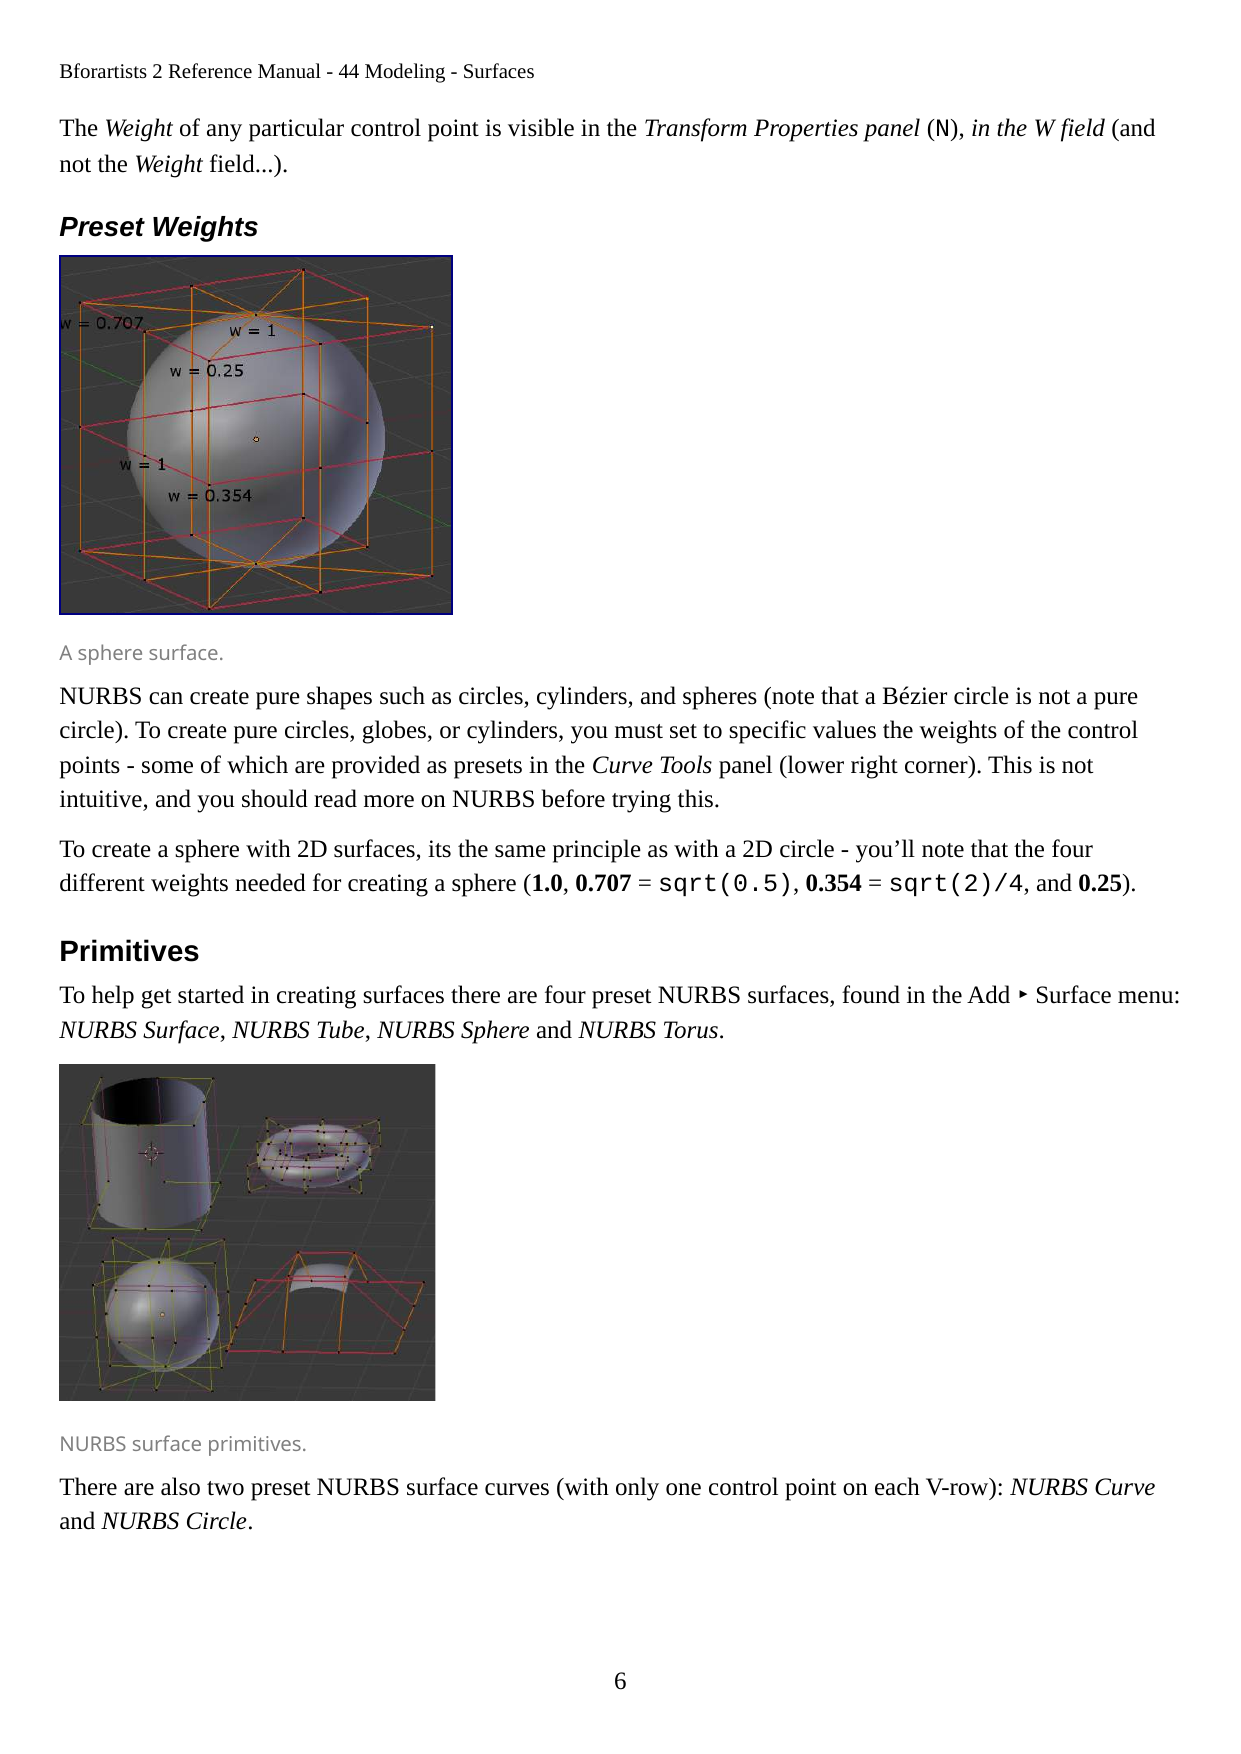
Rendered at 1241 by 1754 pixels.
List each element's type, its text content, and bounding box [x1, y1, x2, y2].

subtitle Primitives [59, 934, 1181, 968]
text A sphere surface. [59, 635, 1181, 667]
text To create a sphere with 2D surfaces, its the same principle as with a 2D circle - you’ll note that the four different weights needed for creating a sphere (1.0, 0.707 = sqrt(0.5), 0.354 = sqrt(2)/4, and 0.25). [59, 834, 1181, 899]
text NURBS surface primitives. [59, 1426, 1181, 1457]
text To help get started in creating surfaces there are four preset NURBS surfaces, found in the Add ‣ Surface menu: NURBS Surface, NURBS Tube, NURBS Sphere and NURBS Torus. [59, 981, 1181, 1044]
picture [61, 257, 451, 613]
picture [59, 1064, 436, 1401]
text There are also two preset NURBS surface curves (with only one control point on each V-row): NURBS Curve and NURBS Circle. [59, 1472, 1181, 1535]
subtitle Preset Weights [59, 211, 1181, 243]
text The Weight of any particular control point is visible in the Transform Properties panel (N), in the W field (and not the Weight field...). [59, 113, 1181, 178]
text NURBS can create pure shapes such as circles, cylinders, and spheres (note that a Bézier circle is not a pure circle). To create pure circles, globes, or cylinders, you must set to specific values the weights of the control points - some of which are provided as presets in the Curve Tools panel (lower right corner). This is not intuitive, and you should read more on NURBS before trying this. [59, 681, 1181, 813]
